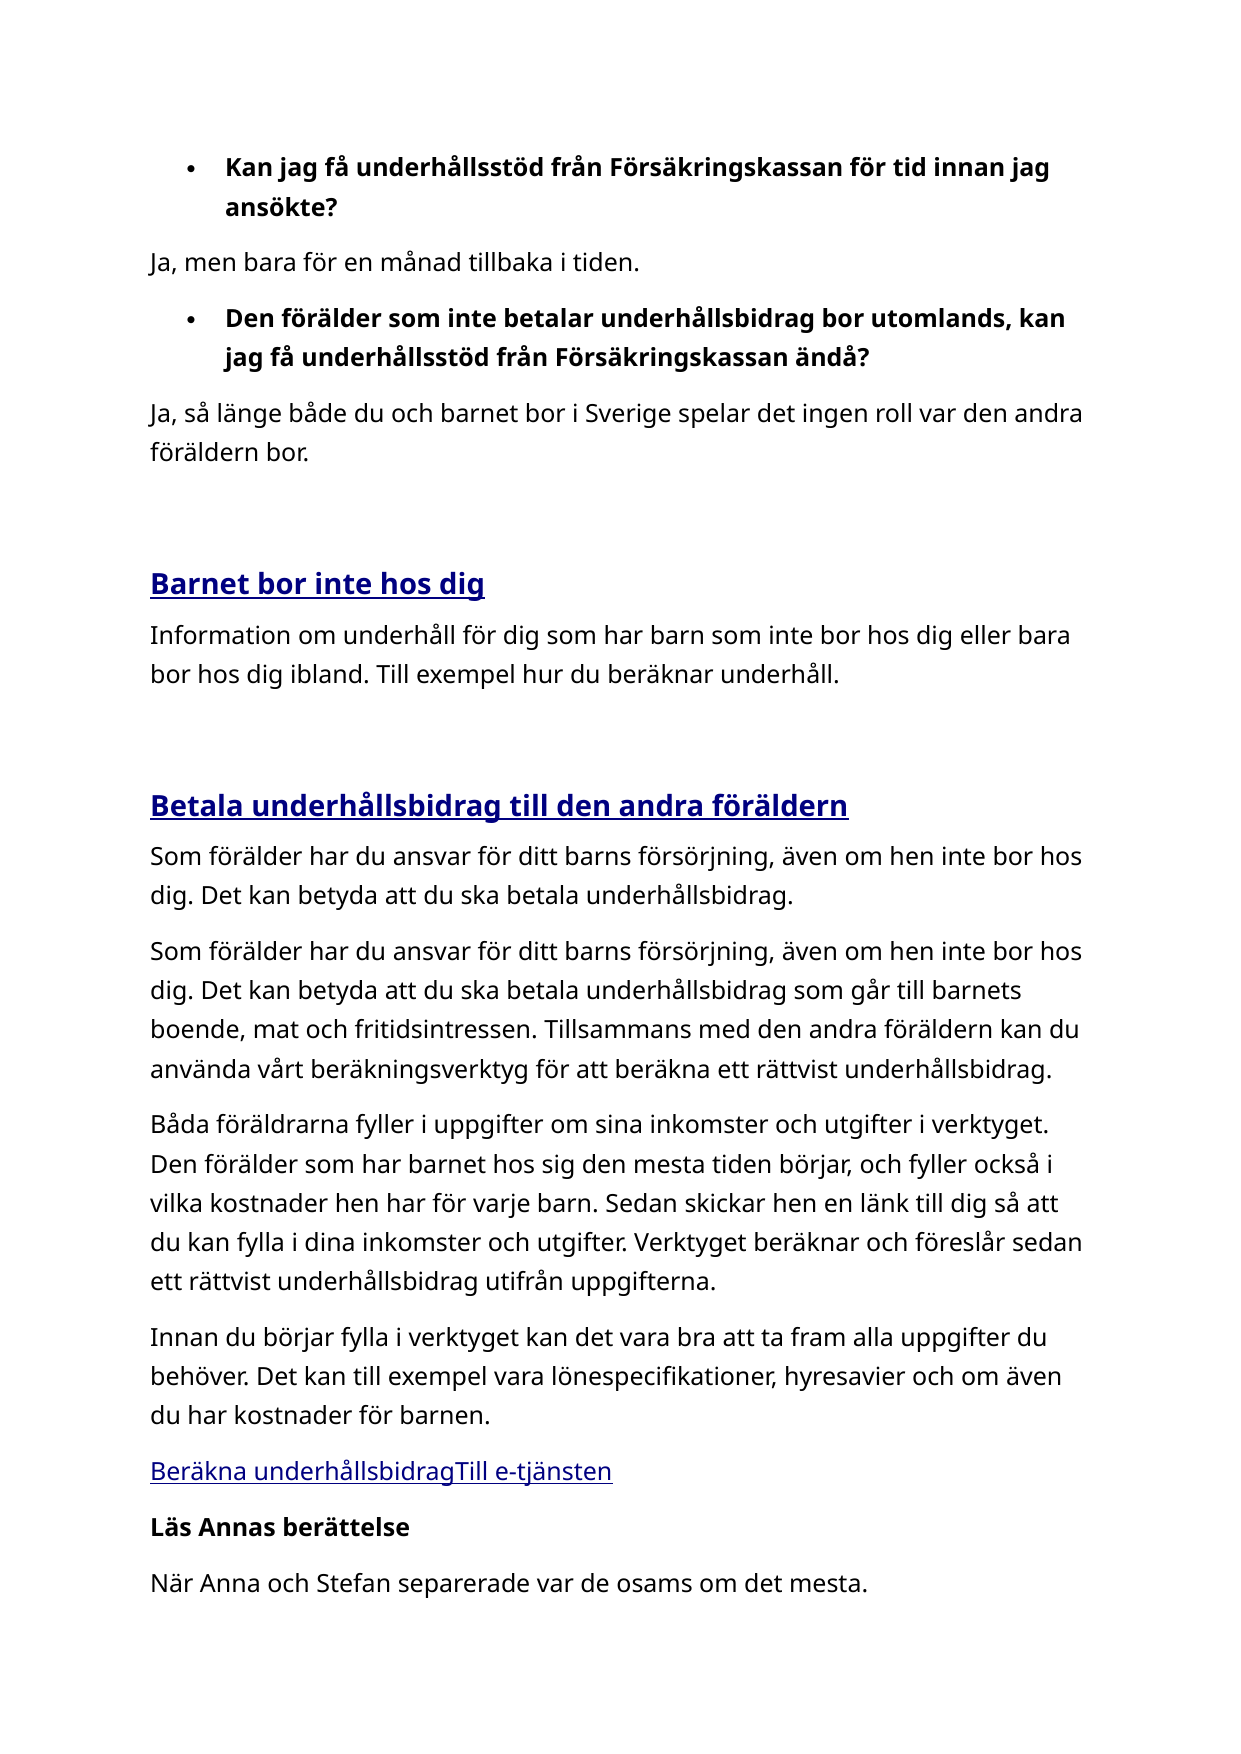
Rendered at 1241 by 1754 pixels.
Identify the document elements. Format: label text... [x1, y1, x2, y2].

text Som förälder har du ansvar för ditt barns försörjning, även om hen inte bor hos dig. Det kan betyda att du ska betala underhållsbidrag som går till barnets boende, mat och fritidsintressen. Tillsammans med den andra föräldern kan du använda vårt beräkningsverktyg för att beräkna ett rättvist underhållsbidrag. [150, 934, 1090, 1085]
text Som förälder har du ansvar för ditt barns försörjning, även om hen inte bor hos dig. Det kan betyda att du ska betala underhållsbidrag. [150, 839, 1090, 912]
text Beräkna underhållsbidragTill e-tjänsten [150, 1454, 1090, 1488]
text Båda föräldrarna fyller i uppgifter om sina inkomster och utgifter i verktyget. Den förälder som har barnet hos sig den mesta tiden börjar, och fyller också i vilka kostnader hen har för varje barn. Sedan skickar hen en länk till dig så att du kan fylla i dina inkomster och utgifter. Verktyget beräknar och föreslår sedan ett rättvist underhållsbidrag utifrån uppgifterna. [150, 1107, 1090, 1298]
text Ja, men bara för en månad tillbaka i tiden. [150, 245, 1090, 279]
text Läs Annas berättelse [150, 1509, 1090, 1544]
text Information om underhåll för dig som har barn som inte bor hos dig eller bara bor hos dig ibland. Till exempel hur du beräknar underhåll. [150, 617, 1090, 691]
subtitle Barnet bor inte hos dig [150, 563, 1090, 603]
list Den förälder som inte betalar underhållsbidrag bor utomlands, kan jag få underhållsstöd från Försäkringskassan ändå? [187, 301, 1090, 374]
text Innan du börjar fylla i verktyget kan det vara bra att ta fram alla uppgifter du behöver. Det kan till exempel vara lönespecifikationer, hyresavier och om även du har kostnader för barnen. [150, 1319, 1090, 1432]
text Ja, så länge både du och barnet bor i Sverige spelar det ingen roll var den andra föräldern bor. [150, 396, 1090, 469]
list Kan jag få underhållsstöd från Försäkringskassan för tid innan jag ansökte? [187, 150, 1090, 223]
text När Anna och Stefan separerade var de osams om det mesta. [150, 1565, 1090, 1599]
subtitle Betala underhållsbidrag till den andra föräldern [150, 785, 1090, 824]
